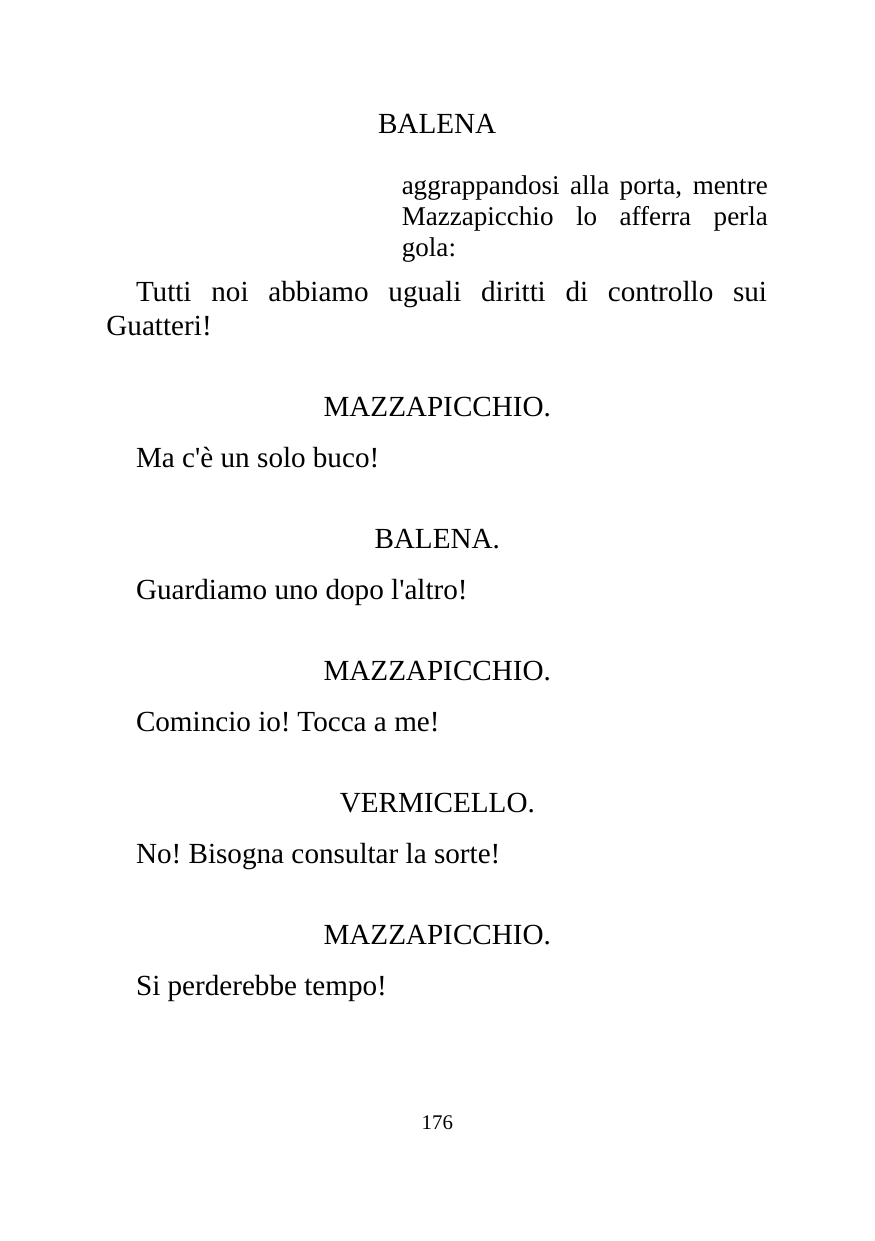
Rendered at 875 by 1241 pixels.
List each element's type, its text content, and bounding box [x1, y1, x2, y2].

text aggrappandosi alla porta, mentre Mazzapicchio lo afferra perla gola: [402, 169, 768, 263]
text Tutti noi abbiamo uguali diritti di controllo sui Guatteri! [106, 274, 768, 342]
text MAZZAPICCHIO. [106, 653, 768, 687]
text MAZZAPICCHIO. [106, 917, 768, 951]
text BALENA. [106, 521, 768, 554]
text Comincio io! Tocca a me! [106, 704, 768, 738]
text Guardiamo uno dopo l'altro! [106, 572, 768, 606]
text Si perderebbe tempo! [106, 968, 768, 1002]
text Ma c'è un solo buco! [106, 440, 768, 474]
text BALENA [106, 106, 768, 140]
text MAZZAPICCHIO. [106, 389, 768, 422]
text No! Bisogna consultar la sorte! [106, 836, 768, 870]
text VERMICELLO. [106, 785, 768, 819]
